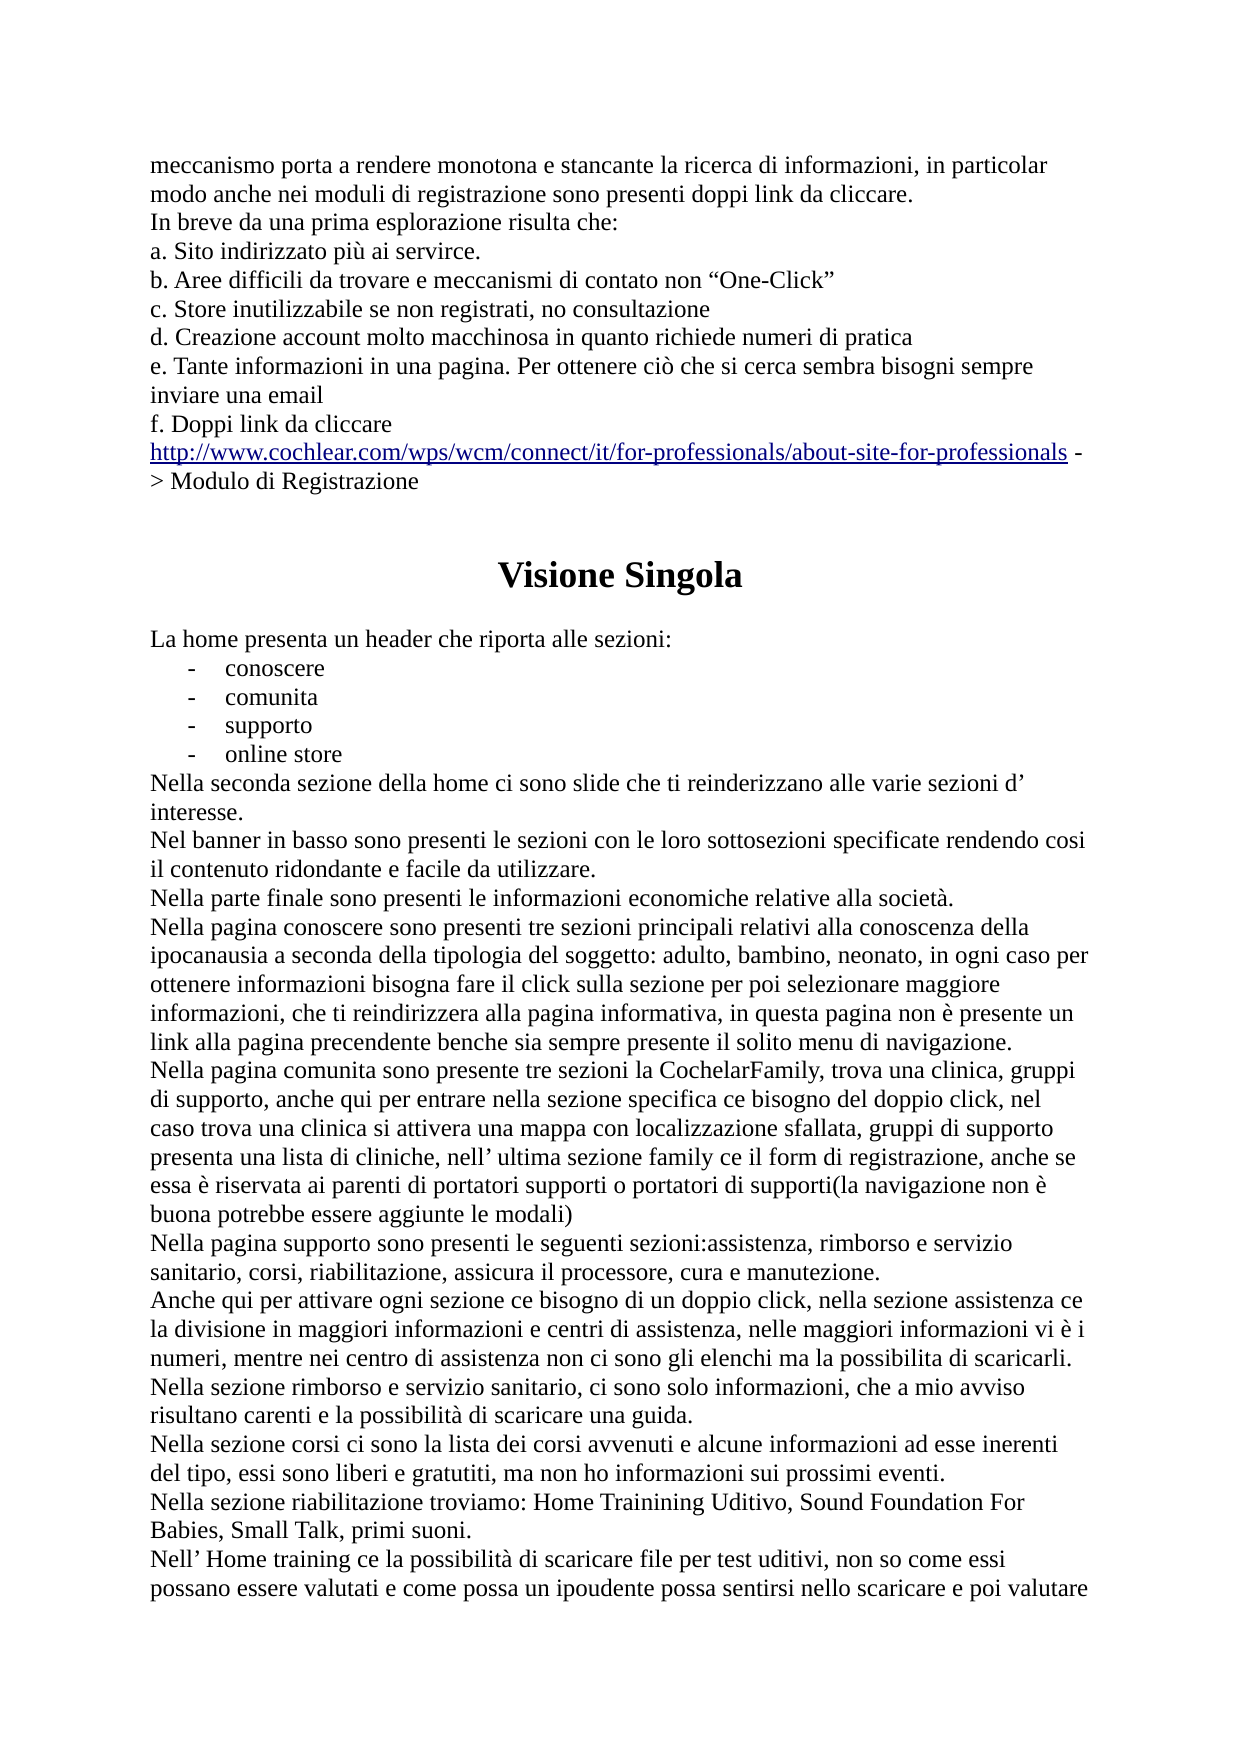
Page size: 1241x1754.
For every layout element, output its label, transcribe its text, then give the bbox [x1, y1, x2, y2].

text d. Creazione account molto macchinosa in quanto richiede numeri di pratica [150, 322, 1090, 351]
list c. Store inutilizzabile se non registrati, no consultazione [150, 294, 1090, 322]
list conoscere [187, 653, 1090, 682]
list a. Sito indirizzato più ai servirce. [150, 236, 1090, 265]
text Nella pagina conoscere sono presenti tre sezioni principali relativi alla conoscenza della ipocanausia a seconda della tipologia del soggetto: adulto, bambino, neonato, in ogni caso per ottenere informazioni bisogna fare il click sulla sezione per poi selezionare maggiore informazioni, che ti reindirizzera alla pagina informativa, in questa pagina non è presente un link alla pagina precendente benche sia sempre presente il solito menu di navigazione. [150, 912, 1090, 1056]
text Nella pagina supporto sono presenti le seguenti sezioni:assistenza, rimborso e servizio sanitario, corsi, riabilitazione, assicura il processore, cura e manutezione. [150, 1228, 1090, 1286]
list e. Tante informazioni in una pagina. Per ottenere ciò che si cerca sembra bisogni sempre inviare una email [150, 351, 1090, 409]
text La home presenta un header che riporta alle sezioni: [150, 624, 1090, 653]
list online store [187, 739, 1090, 768]
text Nella sezione corsi ci sono la lista dei corsi avvenuti e alcune informazioni ad esse inerenti del tipo, essi sono liberi e gratutiti, ma non ho informazioni sui prossimi eventi. [150, 1429, 1090, 1487]
list b. Aree difficili da trovare e meccanismi di contato non “One-Click” [150, 265, 1090, 294]
list comunita [187, 682, 1090, 711]
list supporto [187, 711, 1090, 739]
text Nell’ Home training ce la possibilità di scaricare file per test uditivi, non so come essi possano essere valutati e come possa un ipoudente possa sentirsi nello scaricare e poi valutare [150, 1544, 1090, 1602]
text In breve da una prima esplorazione risulta che: [150, 207, 1090, 236]
list f. Doppi link da cliccare http://www.cochlear.com/wps/wcm/connect/it/for-professionals/about-site-for-professionals -> Modulo di Registrazione [150, 409, 1090, 495]
text Nella pagina comunita sono presente tre sezioni la CochelarFamily, trova una clinica, gruppi di supporto, anche qui per entrare nella sezione specifica ce bisogno del doppio click, nel caso trova una clinica si attivera una mappa con localizzazione sfallata, gruppi di supporto presenta una lista di cliniche, nell’ ultima sezione family ce il form di registrazione, anche se essa è riservata ai parenti di portatori supporti o portatori di supporti(la navigazione non è buona potrebbe essere aggiunte le modali) [150, 1056, 1090, 1228]
text Nella sezione rimborso e servizio sanitario, ci sono solo informazioni, che a mio avviso risultano carenti e la possibilità di scaricare una guida. [150, 1372, 1090, 1429]
text Nella parte finale sono presenti le informazioni economiche relative alla società. [150, 883, 1090, 912]
text Nel banner in basso sono presenti le sezioni con le loro sottosezioni specificate rendendo cosi il contenuto ridondante e facile da utilizzare. [150, 826, 1090, 883]
text Anche qui per attivare ogni sezione ce bisogno di un doppio click, nella sezione assistenza ce la divisione in maggiori informazioni e centri di assistenza, nelle maggiori informazioni vi è i numeri, mentre nei centro di assistenza non ci sono gli elenchi ma la possibilita di scaricarli. [150, 1286, 1090, 1372]
text meccanismo porta a rendere monotona e stancante la ricerca di informazioni, in particolar modo anche nei moduli di registrazione sono presenti doppi link da cliccare. [150, 150, 1090, 207]
text Visione Singola [150, 552, 1090, 596]
text Nella seconda sezione della home ci sono slide che ti reinderizzano alle varie sezioni d’ interesse. [150, 768, 1090, 826]
text Nella sezione riabilitazione troviamo: Home Trainining Uditivo, Sound Foundation For Babies, Small Talk, primi suoni. [150, 1487, 1090, 1544]
